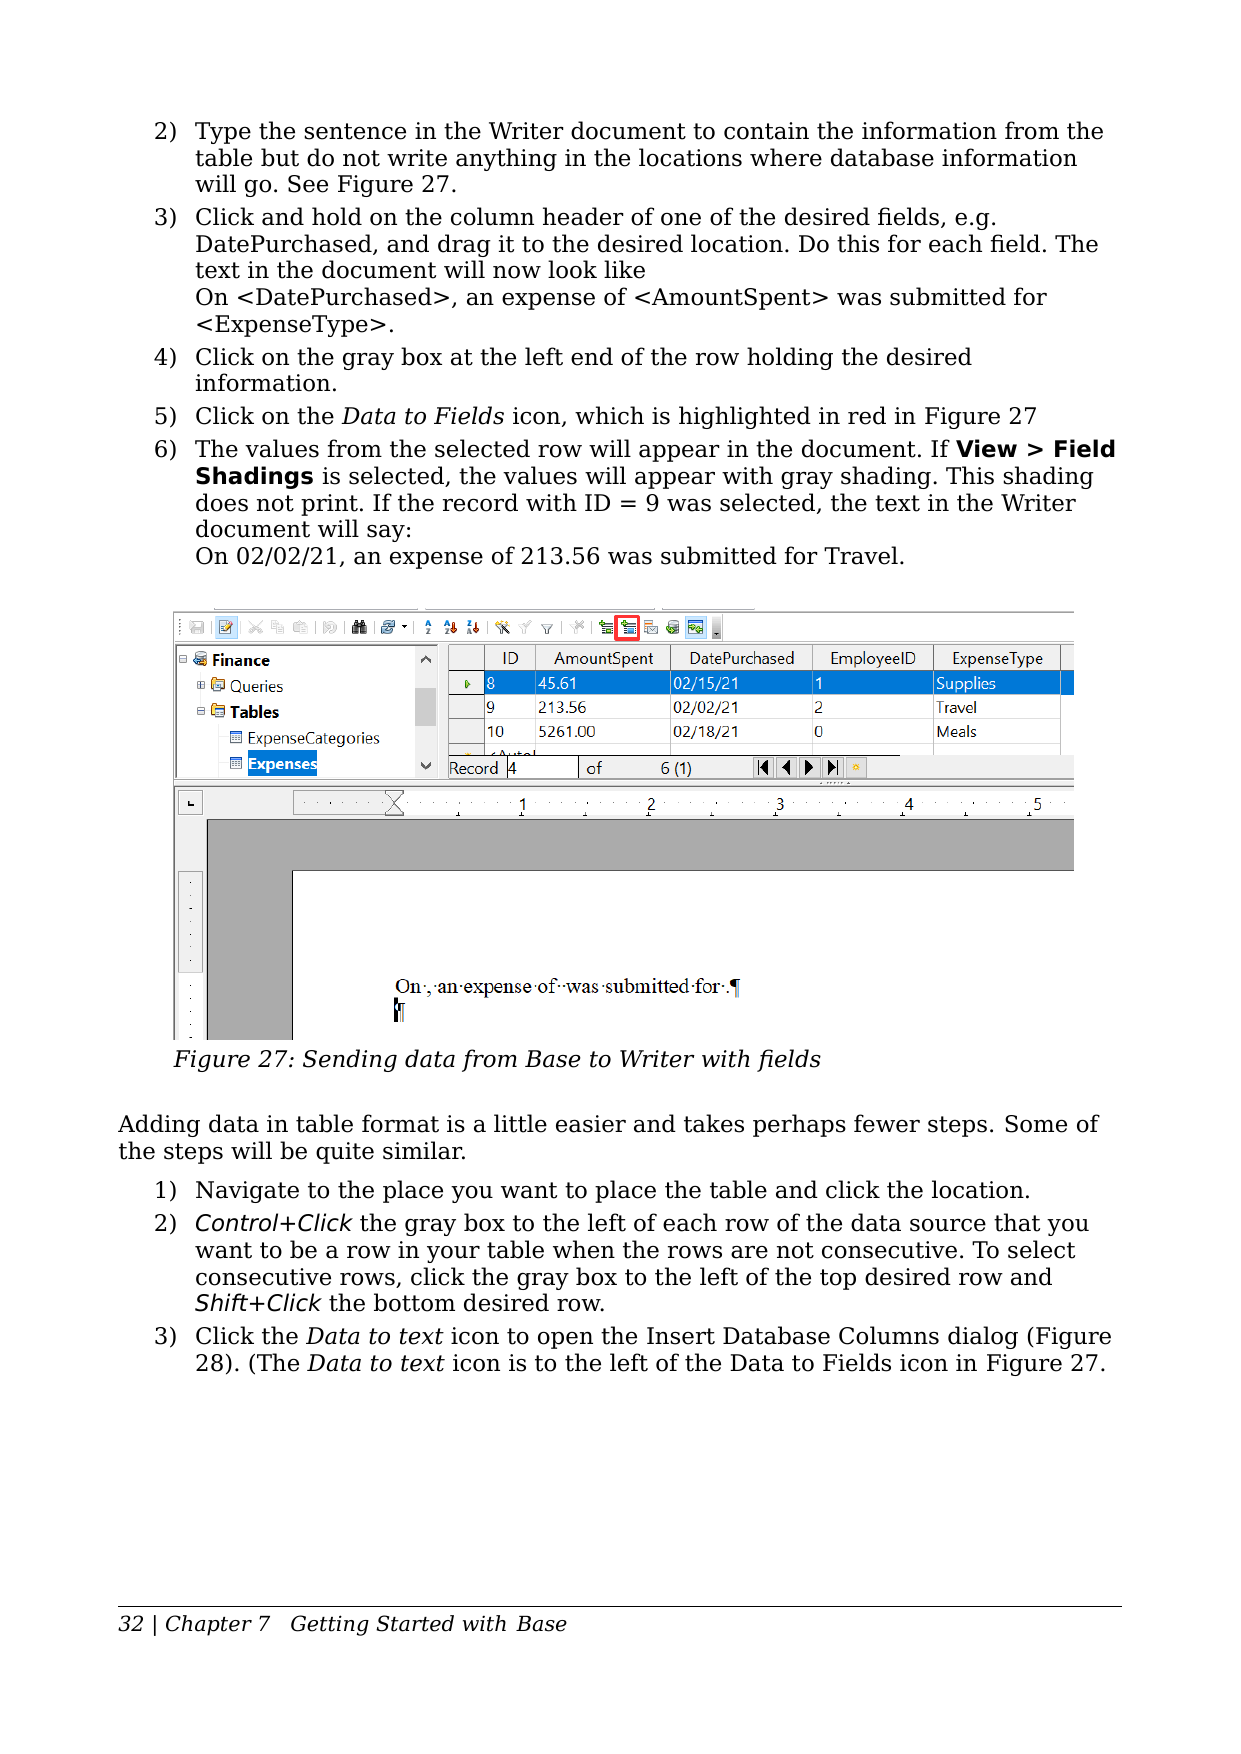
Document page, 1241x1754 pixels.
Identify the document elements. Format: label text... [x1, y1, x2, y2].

list The values from the selected row will appear in the document. If View > Field Shadings is selected, the values will appear with gray shading. This shading does not print. If the record with ID = 9 was selected, the text in the Writer document will say: On 02/02/21, an expense of 213.56 was submitted for Travel. [177, 436, 1122, 570]
list Click the Data to text icon to open the Insert Database Columns dialog (Figure 28). (The Data to text icon is to the left of the Data to Fields icon in Figure 27. [177, 1323, 1122, 1377]
list Click on the gray box at the left end of the row holding the desired information. [177, 344, 1122, 397]
text Figure 27: Sending data from Base to Writer with fields [174, 1046, 1074, 1072]
list Click on the Data to Fields icon, which is highlighted in red in Figure 27 [177, 403, 1122, 430]
list Navigate to the place you want to place the table and click the location. [177, 1177, 1122, 1204]
list Adding data in table format is a little easier and takes perhaps fewer steps. Some of the steps will be quite similar. [118, 1112, 1122, 1165]
list Click and hold on the column header of one of the desired fields, e.g. DatePurchased, and drag it to the desired location. Do this for each field. The text in the document will now look like On <DatePurchased>, an expense of <AmountSpent> was submitted for <ExpenseType>. [177, 204, 1122, 338]
list Control+Click the gray box to the left of each row of the data source that you want to be a row in your table when the rows are not consecutive. To select consecutive rows, click the gray box to the left of the top desired row and Shift+Click the bottom desired row. [177, 1210, 1122, 1317]
picture [173, 608, 1074, 1040]
list Type the sentence in the Writer document to contain the information from the table but do not write anything in the locations where database information will go. See Figure 27. [177, 118, 1122, 198]
